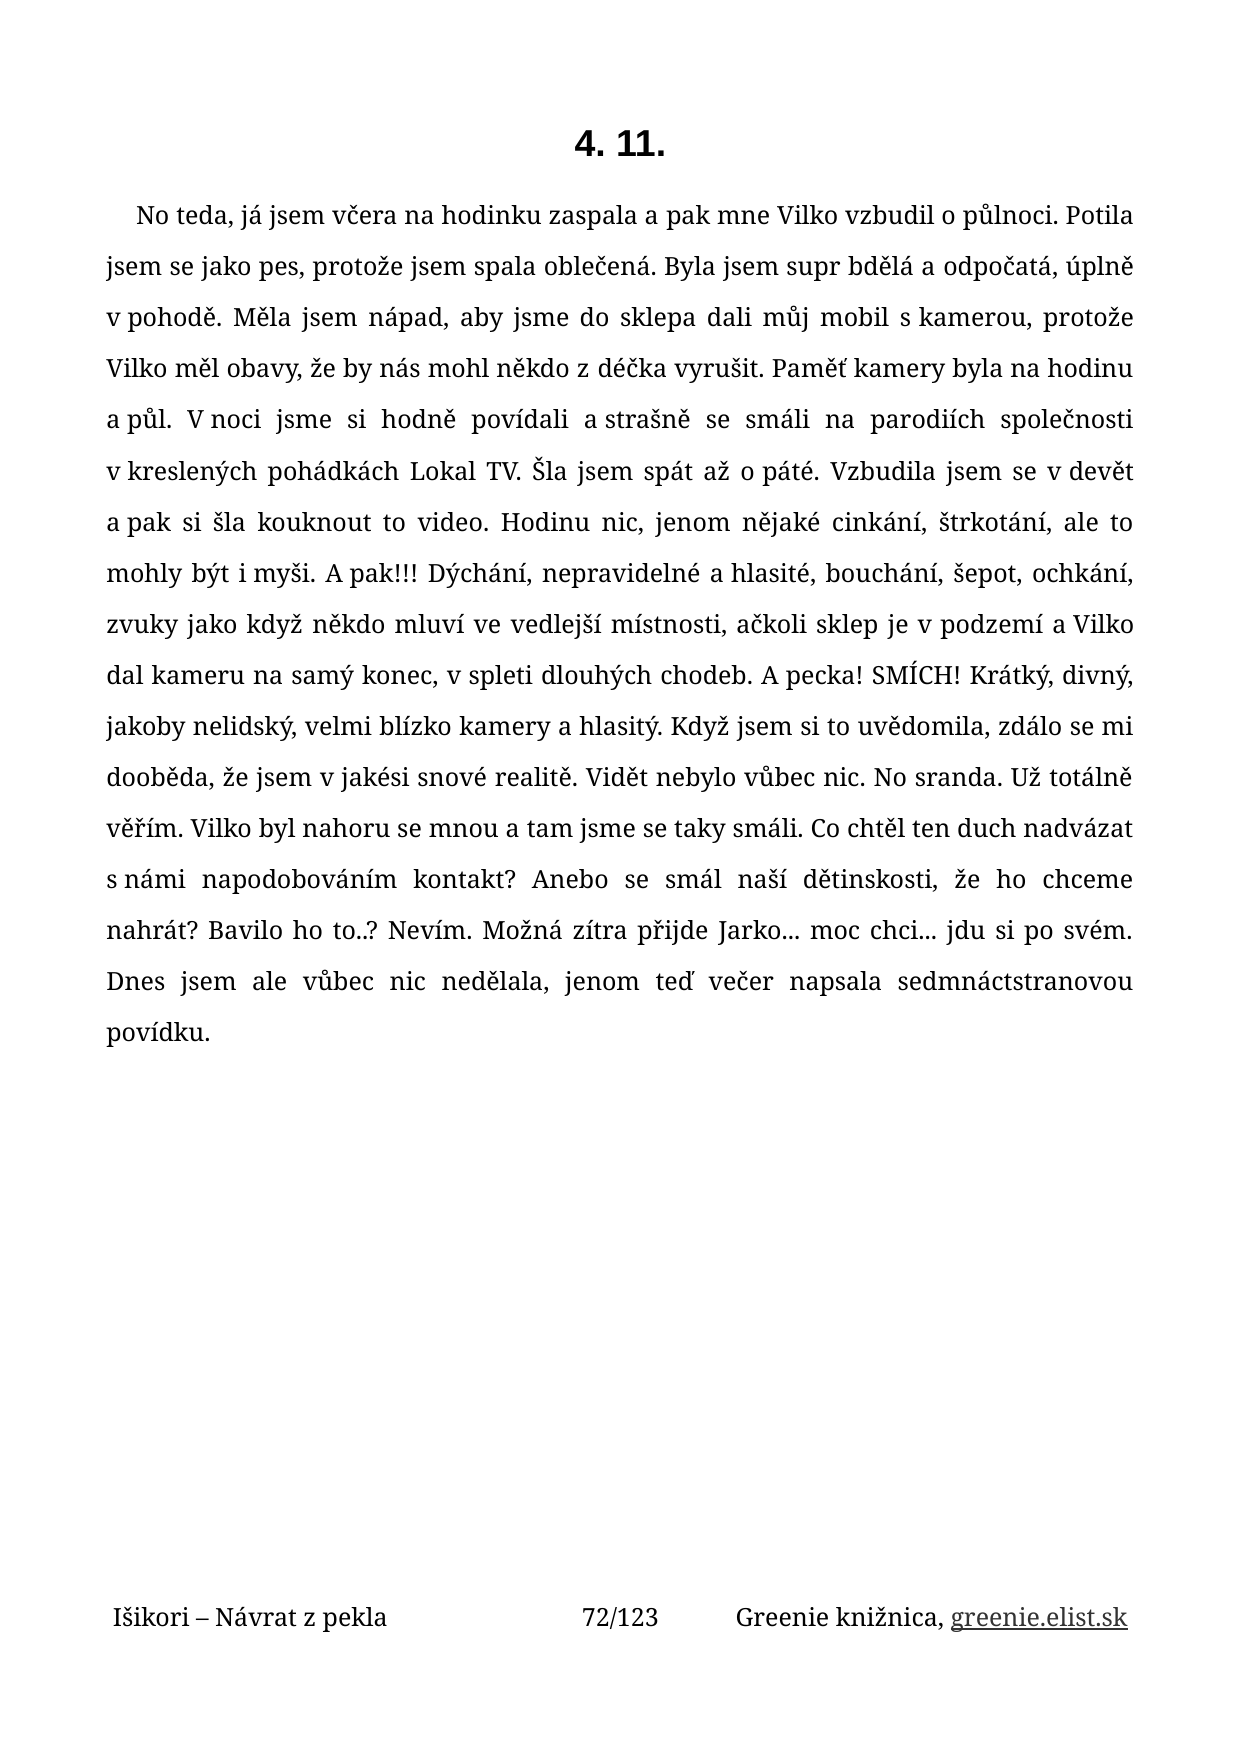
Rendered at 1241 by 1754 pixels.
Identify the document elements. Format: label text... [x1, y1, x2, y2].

text No teda, já jsem včera na hodinku zaspala a pak mne Vilko vzbudil o půlnoci. Potila jsem se jako pes, protože jsem spala oblečená. Byla jsem supr bdělá a odpočatá, úplně v pohodě. Měla jsem nápad, aby jsme do sklepa dali můj mobil s kamerou, protože Vilko měl obavy, že by nás mohl někdo z déčka vyrušit. Paměť kamery byla na hodinu a půl. V noci jsme si hodně povídali a strašně se smáli na parodiích společnosti v kreslených pohádkách Lokal TV. Šla jsem spát až o páté. Vzbudila jsem se v devět a pak si šla kouknout to video. Hodinu nic, jenom nějaké cinkání, štrkotání, ale to mohly být i myši. A pak!!! Dýchání, nepravidelné a hlasité, bouchání, šepot, ochkání, zvuky jako když někdo mluví ve vedlejší místnosti, ačkoli sklep je v podzemí a Vilko dal kameru na samý konec, v spleti dlouhých chodeb. A pecka! SMÍCH! Krátký, divný, jakoby nelidský, velmi blízko kamery a hlasitý. Když jsem si to uvědomila, zdálo se mi dooběda, že jsem v jakési snové realitě. Vidět nebylo vůbec nic. No sranda. Už totálně věřím. Vilko byl nahoru se mnou a tam jsme se taky smáli. Co chtěl ten duch nadvázat s námi napodobováním kontakt? Anebo se smál naší dětinskosti, že ho chceme nahrát? Bavilo ho to..? Nevím. Možná zítra přijde Jarko... moc chci... jdu si po svém. Dnes jsem ale vůbec nic nedělala, jenom teď večer napsala sedmnáctstranovou povídku. [106, 198, 1134, 1049]
subtitle 4. 11. [106, 121, 1134, 164]
